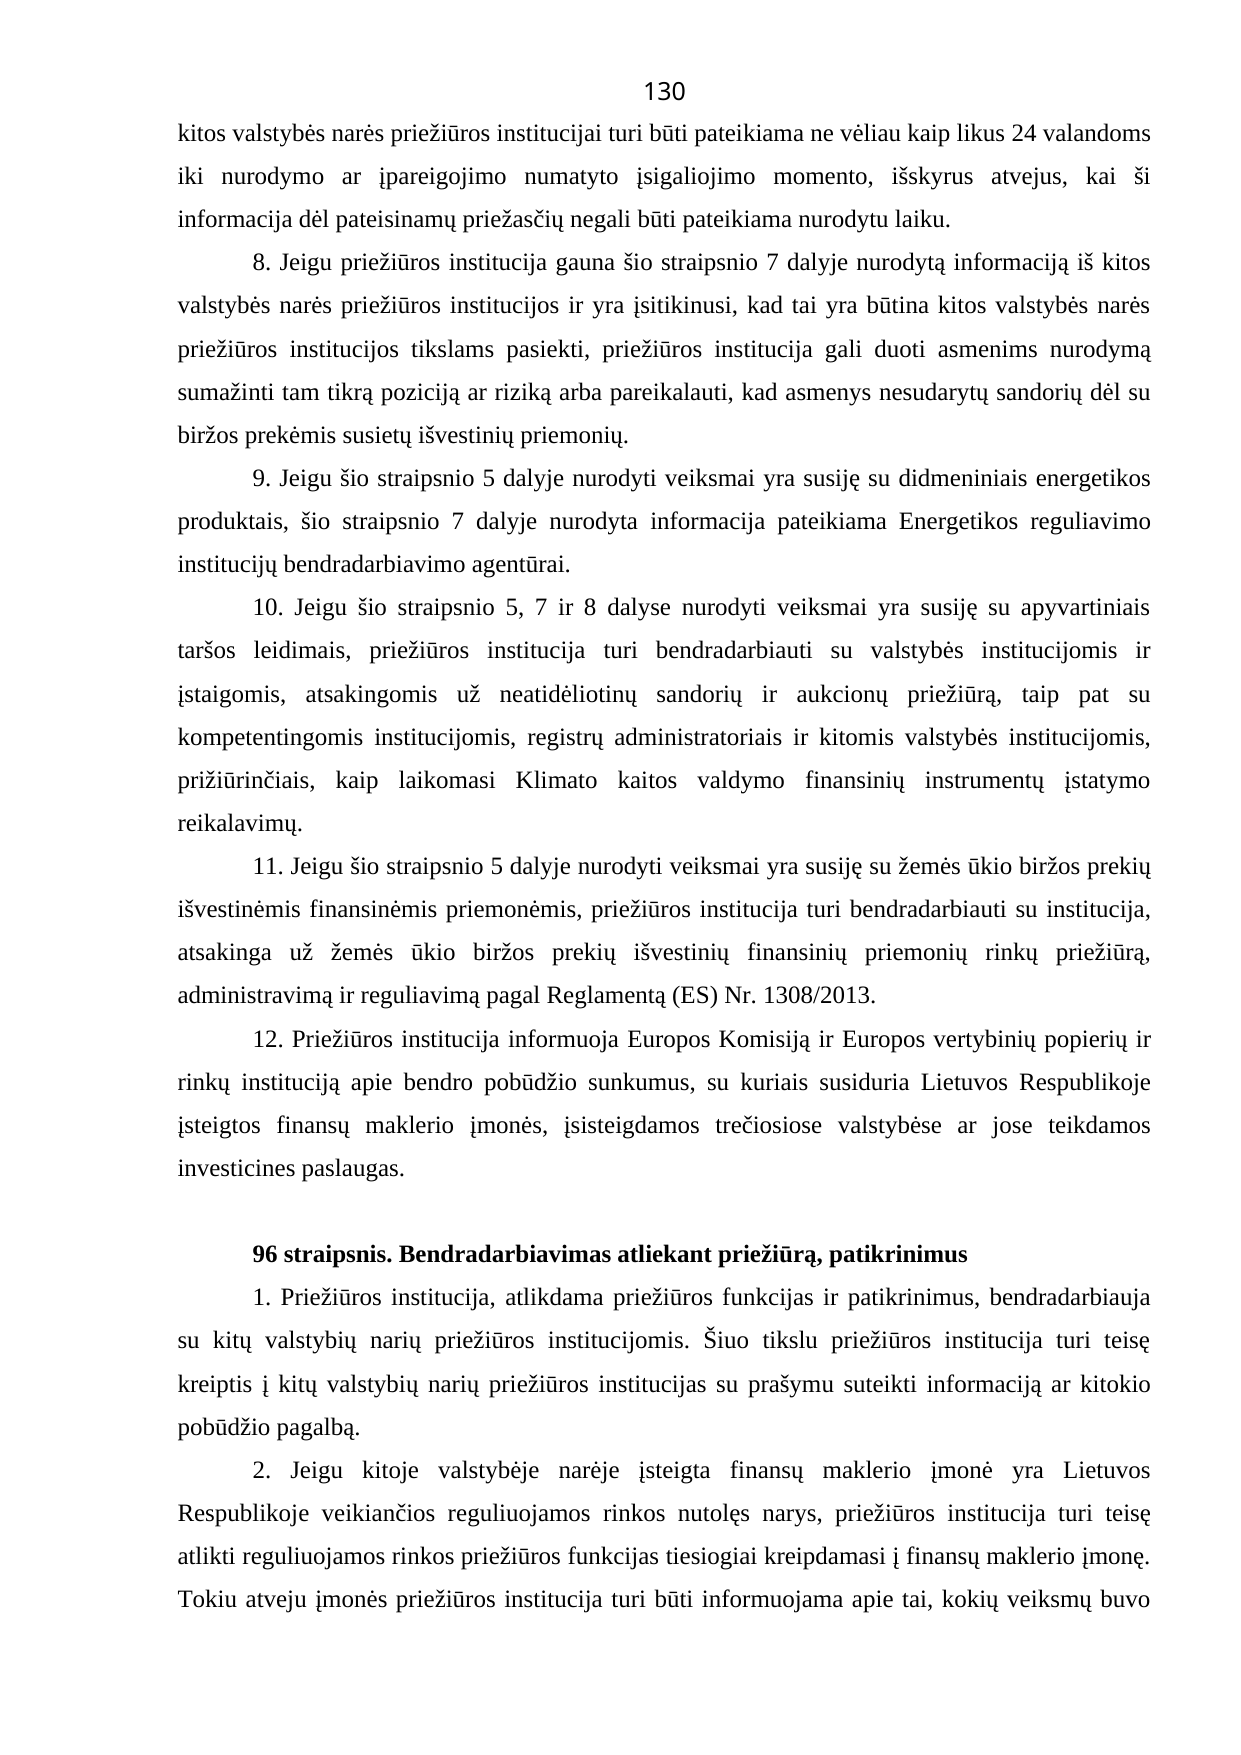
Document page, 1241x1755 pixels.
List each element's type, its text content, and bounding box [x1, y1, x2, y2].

text 2. Jeigu kitoje valstybėje narėje įsteigta finansų maklerio įmonė yra Lietuvos Respublikoje veikiančios reguliuojamos rinkos nutolęs narys, priežiūros institucija turi teisę atlikti reguliuojamos rinkos priežiūros funkcijas tiesiogiai kreipdamasi į finansų maklerio įmonę. Tokiu atveju įmonės priežiūros institucija turi būti informuojama apie tai, kokių veiksmų buvo [177, 1455, 1152, 1613]
text 9. Jeigu šio straipsnio 5 dalyje nurodyti veiksmai yra susiję su didmeniniais energetikos produktais, šio straipsnio 7 dalyje nurodyta informacija pateikiama Energetikos reguliavimo institucijų bendradarbiavimo agentūrai. [177, 463, 1152, 578]
text kitos valstybės narės priežiūros institucijai turi būti pateikiama ne vėliau kaip likus 24 valandoms iki nurodymo ar įpareigojimo numatyto įsigaliojimo momento, išskyrus atvejus, kai ši informacija dėl pateisinamų priežasčių negali būti pateikiama nurodytu laiku. [177, 118, 1152, 233]
text 11. Jeigu šio straipsnio 5 dalyje nurodyti veiksmai yra susiję su žemės ūkio biržos prekių išvestinėmis finansinėmis priemonėmis, priežiūros institucija turi bendradarbiauti su institucija, atsakinga už žemės ūkio biržos prekių išvestinių finansinių priemonių rinkų priežiūrą, administravimą ir reguliavimą pagal Reglamentą (ES) Nr. 1308/2013. [177, 851, 1152, 1009]
text 12. Priežiūros institucija informuoja Europos Komisiją ir Europos vertybinių popierių ir rinkų instituciją apie bendro pobūdžio sunkumus, su kuriais susiduria Lietuvos Respublikoje įsteigtos finansų maklerio įmonės, įsisteigdamos trečiosiose valstybėse ar jose teikdamos investicines paslaugas. [177, 1024, 1152, 1182]
text 1. Priežiūros institucija, atlikdama priežiūros funkcijas ir patikrinimus, bendradarbiauja su kitų valstybių narių priežiūros institucijomis. Šiuo tikslu priežiūros institucija turi teisę kreiptis į kitų valstybių narių priežiūros institucijas su prašymu suteikti informaciją ar kitokio pobūdžio pagalbą. [177, 1282, 1152, 1441]
text 8. Jeigu priežiūros institucija gauna šio straipsnio 7 dalyje nurodytą informaciją iš kitos valstybės narės priežiūros institucijos ir yra įsitikinusi, kad tai yra būtina kitos valstybės narės priežiūros institucijos tikslams pasiekti, priežiūros institucija gali duoti asmenims nurodymą sumažinti tam tikrą poziciją ar riziką arba pareikalauti, kad asmenys nesudarytų sandorių dėl su biržos prekėmis susietų išvestinių priemonių. [177, 247, 1152, 449]
text 10. Jeigu šio straipsnio 5, 7 ir 8 dalyse nurodyti veiksmai yra susiję su apyvartiniais taršos leidimais, priežiūros institucija turi bendradarbiauti su valstybės institucijomis ir įstaigomis, atsakingomis už neatidėliotinų sandorių ir aukcionų priežiūrą, taip pat su kompetentingomis institucijomis, registrų administratoriais ir kitomis valstybės institucijomis, prižiūrinčiais, kaip laikomasi Klimato kaitos valdymo finansinių instrumentų įstatymo reikalavimų. [177, 592, 1152, 837]
text 96 straipsnis. Bendradarbiavimas atliekant priežiūrą, patikrinimus [177, 1239, 1152, 1268]
